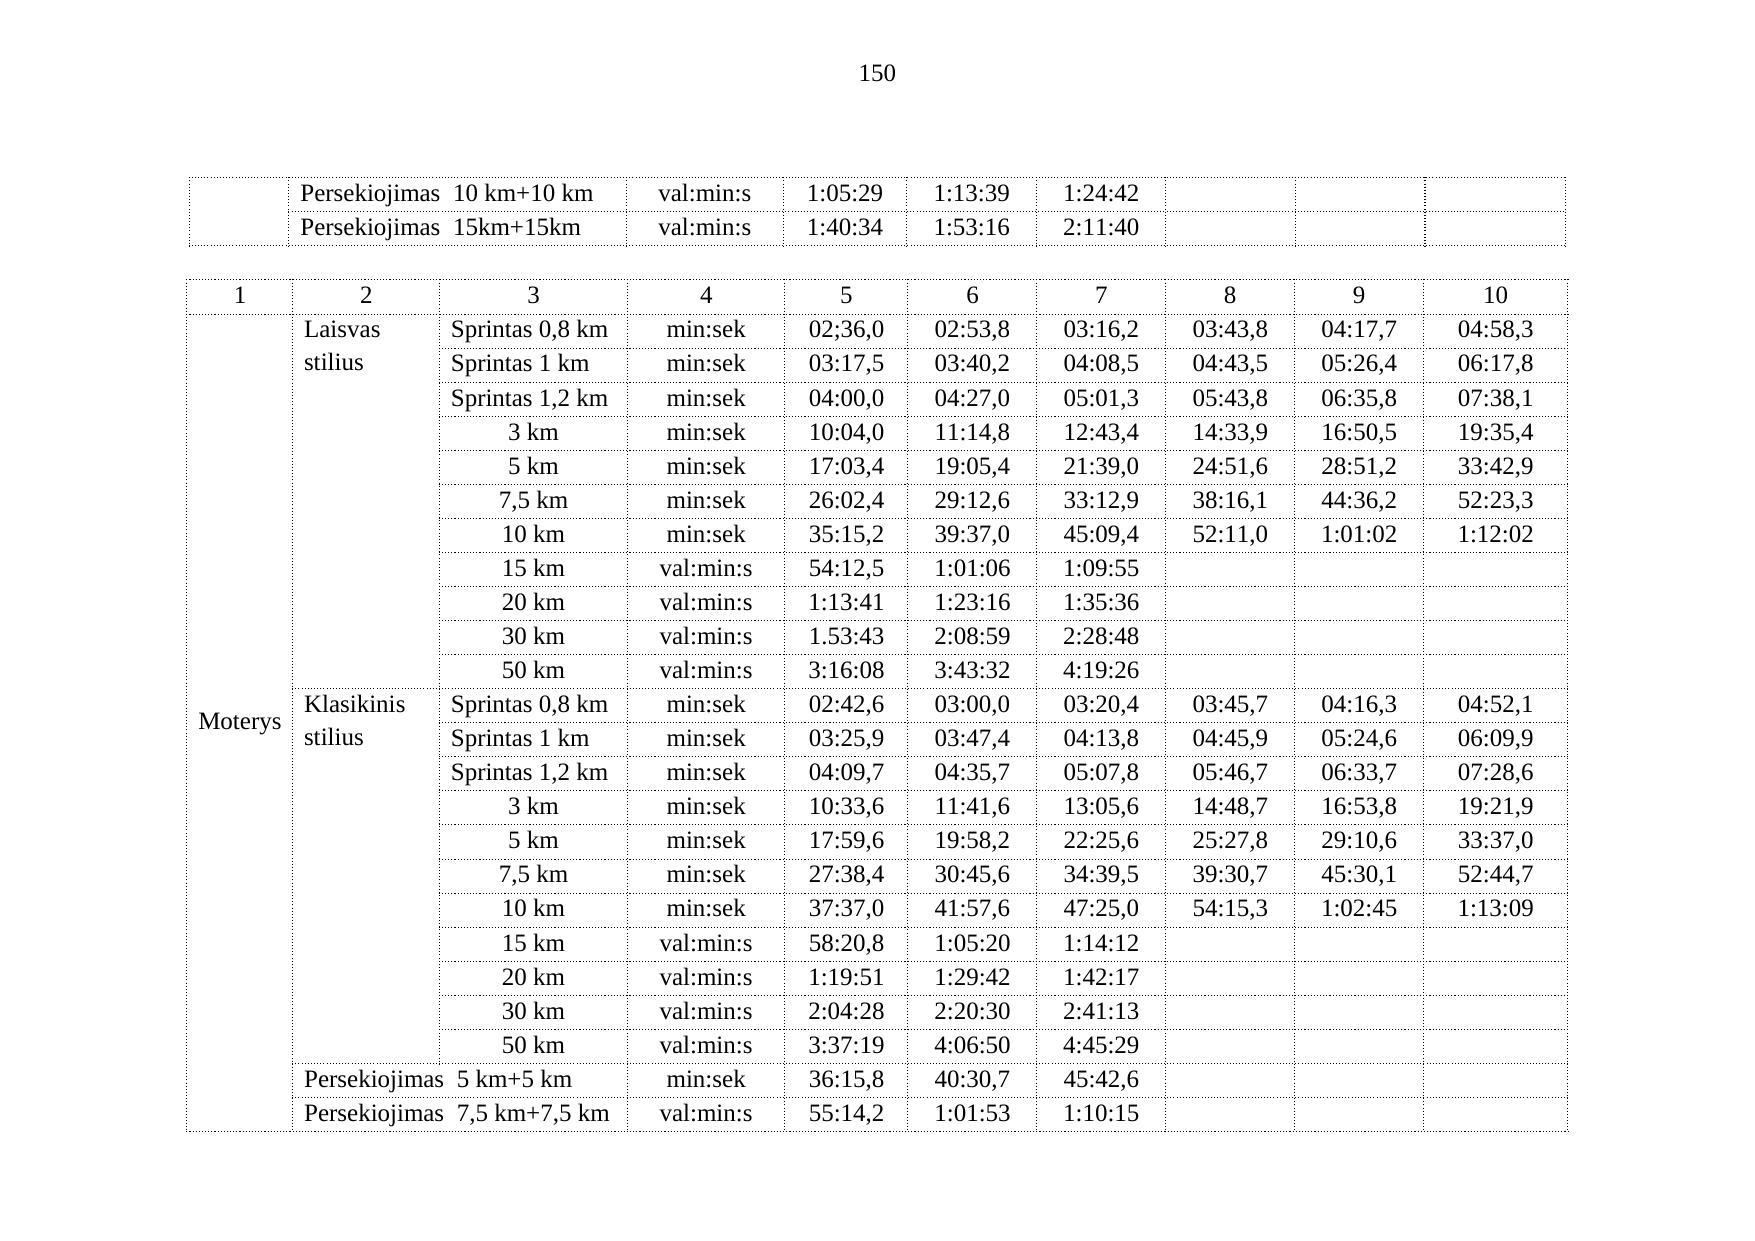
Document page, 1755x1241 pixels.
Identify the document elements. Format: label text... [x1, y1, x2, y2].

table_cell min:sek [627, 722, 785, 756]
table_cell 2:28:48 [1037, 620, 1166, 654]
table_cell [1295, 1029, 1423, 1063]
table_cell 04:27,0 [908, 382, 1037, 416]
table_cell Laisvas stilius [293, 314, 439, 688]
table_cell 03:16,2 [1037, 314, 1166, 347]
table_cell 34:39,5 [1037, 859, 1166, 892]
table_cell 38:16,1 [1166, 484, 1294, 518]
table_cell 1:13:09 [1424, 893, 1567, 927]
table_cell 19:21,9 [1424, 790, 1567, 824]
table_cell 03:45,7 [1166, 688, 1294, 722]
table_cell 1:40:34 [783, 211, 907, 245]
table_cell 29:12,6 [908, 484, 1037, 518]
table_cell 50 km [439, 654, 627, 688]
table_cell 17:03,4 [785, 450, 908, 484]
table_cell 7,5 km [439, 859, 627, 892]
table_cell Persekiojimas 15km+15km [289, 211, 626, 245]
table_cell 1:29:42 [908, 961, 1037, 995]
table_cell 3:16:08 [785, 654, 908, 688]
table_cell 3 km [439, 416, 627, 450]
table_cell 10 km [439, 518, 627, 552]
table_cell 04:13,8 [1037, 722, 1166, 756]
table_header 1 [187, 279, 293, 313]
table_cell 12:43,4 [1037, 416, 1166, 450]
table_cell [1424, 586, 1567, 620]
table_cell 39:30,7 [1166, 859, 1294, 892]
table_cell 03:17,5 [785, 348, 908, 382]
table_cell 50 km [439, 1029, 627, 1063]
table_cell [1424, 1097, 1567, 1131]
table_cell 5 km [439, 824, 627, 858]
table_cell val:min:s [627, 654, 785, 688]
table_cell [1424, 654, 1567, 688]
table_cell 03:00,0 [908, 688, 1037, 722]
table_cell 1:35:36 [1037, 586, 1166, 620]
table_cell 05:07,8 [1037, 756, 1166, 790]
table_cell 1:13:41 [785, 586, 908, 620]
table_cell [1295, 995, 1423, 1029]
table_cell 07:38,1 [1424, 382, 1567, 416]
table_cell 05:01,3 [1037, 382, 1166, 416]
table_cell 20 km [439, 586, 627, 620]
table_cell 19:58,2 [908, 824, 1037, 858]
table_cell 24:51,6 [1166, 450, 1294, 484]
table_cell 52:23,3 [1424, 484, 1567, 518]
table_cell 03:25,9 [785, 722, 908, 756]
table_cell [1425, 177, 1565, 211]
table_cell 19:35,4 [1424, 416, 1567, 450]
table_cell 35:15,2 [785, 518, 908, 552]
table_cell 44:36,2 [1295, 484, 1423, 518]
table_cell 1:09:55 [1037, 552, 1166, 586]
table_cell 1:01:02 [1295, 518, 1423, 552]
table_cell 03:20,4 [1037, 688, 1166, 722]
table_cell [1166, 1063, 1294, 1097]
table_cell [1166, 620, 1294, 654]
table_cell val:min:s [627, 620, 785, 654]
table_header 10 [1424, 279, 1567, 313]
table_cell min:sek [627, 314, 785, 347]
table_cell 1:01:53 [908, 1097, 1037, 1131]
table_cell 25:27,8 [1166, 824, 1294, 858]
table_cell 33:37,0 [1424, 824, 1567, 858]
table_cell 14:48,7 [1166, 790, 1294, 824]
table_cell 21:39,0 [1037, 450, 1166, 484]
table_cell val:min:s [627, 927, 785, 961]
table_cell [1166, 1097, 1294, 1131]
table_cell 04:35,7 [908, 756, 1037, 790]
table_cell 04:08,5 [1037, 348, 1166, 382]
table_cell 41:57,6 [908, 893, 1037, 927]
table_cell 05:46,7 [1166, 756, 1294, 790]
table_cell 1:01:06 [908, 552, 1037, 586]
table_cell 1:02:45 [1295, 893, 1423, 927]
table_cell 06:33,7 [1295, 756, 1423, 790]
table_cell min:sek [627, 416, 785, 450]
table_cell min:sek [627, 688, 785, 722]
table_cell 1.53:43 [785, 620, 908, 654]
table_cell 05:24,6 [1295, 722, 1423, 756]
table_cell Persekiojimas 5 km+5 km [293, 1063, 627, 1097]
table_cell 02:53,8 [908, 314, 1037, 347]
table_cell 45:30,1 [1295, 859, 1423, 892]
table_cell 04:16,3 [1295, 688, 1423, 722]
table_cell 3 km [439, 790, 627, 824]
table_cell [1295, 1063, 1423, 1097]
table_cell 02:42,6 [785, 688, 908, 722]
table_cell [1295, 1097, 1423, 1131]
table_cell [1166, 552, 1294, 586]
table_cell min:sek [627, 518, 785, 552]
table_cell Sprintas 1 km [439, 722, 627, 756]
table_cell Sprintas 1,2 km [439, 382, 627, 416]
table_cell 3:43:32 [908, 654, 1037, 688]
table_cell 4:45:29 [1037, 1029, 1166, 1063]
table_cell [1424, 620, 1567, 654]
table_cell [1295, 654, 1423, 688]
table_cell 54:15,3 [1166, 893, 1294, 927]
table_cell Persekiojimas 7,5 km+7,5 km [293, 1097, 627, 1131]
table_cell [189, 177, 289, 245]
table_cell 17:59,6 [785, 824, 908, 858]
table_cell min:sek [627, 1063, 785, 1097]
table_cell 22:25,6 [1037, 824, 1166, 858]
table_cell min:sek [627, 824, 785, 858]
table_cell 06:09,9 [1424, 722, 1567, 756]
table_cell [1424, 552, 1567, 586]
table_cell 16:50,5 [1295, 416, 1423, 450]
table_cell val:min:s [627, 995, 785, 1029]
table_cell 4:19:26 [1037, 654, 1166, 688]
table_cell min:sek [627, 893, 785, 927]
table_cell [1166, 995, 1294, 1029]
table_cell Sprintas 1 km [439, 348, 627, 382]
table_cell 20 km [439, 961, 627, 995]
table_cell [1166, 177, 1295, 211]
table_cell 14:33,9 [1166, 416, 1294, 450]
table_cell [1166, 927, 1294, 961]
table_cell 1:24:42 [1036, 177, 1166, 211]
table_cell 11:14,8 [908, 416, 1037, 450]
table_cell [1166, 211, 1295, 245]
table_cell 2:04:28 [785, 995, 908, 1029]
table_cell [1295, 211, 1425, 245]
table_cell [1424, 995, 1567, 1029]
table_cell 06:17,8 [1424, 348, 1567, 382]
table_cell 1:53:16 [907, 211, 1036, 245]
table_header 2 [293, 279, 439, 313]
table_cell min:sek [627, 859, 785, 892]
table_cell 45:42,6 [1037, 1063, 1166, 1097]
table_cell [1424, 1029, 1567, 1063]
table_cell val:min:s [626, 211, 783, 245]
table_cell 1:10:15 [1037, 1097, 1166, 1131]
table_cell [1166, 961, 1294, 995]
table_cell 04:52,1 [1424, 688, 1567, 722]
table_cell Sprintas 0,8 km [439, 314, 627, 347]
table_cell 3:37:19 [785, 1029, 908, 1063]
table_cell 19:05,4 [908, 450, 1037, 484]
table_cell Sprintas 1,2 km [439, 756, 627, 790]
table_cell [1424, 961, 1567, 995]
table_cell 26:02,4 [785, 484, 908, 518]
table_cell 30 km [439, 620, 627, 654]
table_cell 11:41,6 [908, 790, 1037, 824]
table_cell 30:45,6 [908, 859, 1037, 892]
table_cell 10 km [439, 893, 627, 927]
table_cell 10:04,0 [785, 416, 908, 450]
table_cell 2:11:40 [1036, 211, 1166, 245]
table_cell 1:42:17 [1037, 961, 1166, 995]
table_cell 1:19:51 [785, 961, 908, 995]
table_cell 45:09,4 [1037, 518, 1166, 552]
table_cell 03:43,8 [1166, 314, 1294, 347]
table_cell val:min:s [627, 552, 785, 586]
table_cell 33:42,9 [1424, 450, 1567, 484]
table_cell 1:23:16 [908, 586, 1037, 620]
table_cell 1:05:29 [783, 177, 907, 211]
table_cell 58:20,8 [785, 927, 908, 961]
table_cell 07:28,6 [1424, 756, 1567, 790]
table_cell [1166, 586, 1294, 620]
table_cell 28:51,2 [1295, 450, 1423, 484]
table_cell [1295, 927, 1423, 961]
table_cell 1:12:02 [1424, 518, 1567, 552]
table_cell [1295, 620, 1423, 654]
table_cell 13:05,6 [1037, 790, 1166, 824]
table_cell 47:25,0 [1037, 893, 1166, 927]
table_cell 05:26,4 [1295, 348, 1423, 382]
table_cell 16:53,8 [1295, 790, 1423, 824]
table_cell val:min:s [627, 586, 785, 620]
table_cell 1:14:12 [1037, 927, 1166, 961]
table_cell 04:09,7 [785, 756, 908, 790]
table_cell 52:11,0 [1166, 518, 1294, 552]
table_cell Persekiojimas 10 km+10 km [289, 177, 626, 211]
table_cell [1295, 552, 1423, 586]
table_cell 04:17,7 [1295, 314, 1423, 347]
table_cell 2:20:30 [908, 995, 1037, 1029]
table_cell 5 km [439, 450, 627, 484]
table_cell 1:13:39 [907, 177, 1036, 211]
table_cell min:sek [627, 790, 785, 824]
table_cell 15 km [439, 927, 627, 961]
table_cell 36:15,8 [785, 1063, 908, 1097]
table_cell 27:38,4 [785, 859, 908, 892]
table_cell Sprintas 0,8 km [439, 688, 627, 722]
table_cell min:sek [627, 348, 785, 382]
table_cell [1295, 961, 1423, 995]
table_cell 05:43,8 [1166, 382, 1294, 416]
table_cell 4:06:50 [908, 1029, 1037, 1063]
table_cell [1425, 211, 1565, 245]
table_cell 29:10,6 [1295, 824, 1423, 858]
table_cell min:sek [627, 382, 785, 416]
table_cell 15 km [439, 552, 627, 586]
table_cell val:min:s [626, 177, 783, 211]
table_cell 04:00,0 [785, 382, 908, 416]
table_cell [1166, 1029, 1294, 1063]
table_cell min:sek [627, 484, 785, 518]
table_cell 7,5 km [439, 484, 627, 518]
table_cell val:min:s [627, 1097, 785, 1131]
table_cell 03:47,4 [908, 722, 1037, 756]
table_cell 04:58,3 [1424, 314, 1567, 347]
table_cell 54:12,5 [785, 552, 908, 586]
table_cell min:sek [627, 756, 785, 790]
table_cell [1166, 654, 1294, 688]
table_cell [1424, 927, 1567, 961]
table_cell Klasikinis stilius [293, 688, 439, 1063]
table_header 6 [908, 279, 1037, 313]
table_header 3 [439, 279, 627, 313]
table_cell 1:05:20 [908, 927, 1037, 961]
table_cell 52:44,7 [1424, 859, 1567, 892]
table_cell Moterys [187, 314, 293, 1131]
table_cell 02;36,0 [785, 314, 908, 347]
table_cell min:sek [627, 450, 785, 484]
table_cell 03:40,2 [908, 348, 1037, 382]
table_cell 2:08:59 [908, 620, 1037, 654]
table_cell 2:41:13 [1037, 995, 1166, 1029]
table_cell 10:33,6 [785, 790, 908, 824]
table_cell 30 km [439, 995, 627, 1029]
table_cell [1424, 1063, 1567, 1097]
table_header 8 [1166, 279, 1294, 313]
table_cell [1295, 586, 1423, 620]
table_header 7 [1037, 279, 1166, 313]
table_cell 39:37,0 [908, 518, 1037, 552]
table_header 5 [785, 279, 908, 313]
table_cell 33:12,9 [1037, 484, 1166, 518]
table_cell val:min:s [627, 1029, 785, 1063]
table_cell 04:43,5 [1166, 348, 1294, 382]
table_cell 06:35,8 [1295, 382, 1423, 416]
table_cell [1295, 177, 1425, 211]
table_header 9 [1295, 279, 1423, 313]
table_header 4 [627, 279, 785, 313]
table_cell val:min:s [627, 961, 785, 995]
table_cell 37:37,0 [785, 893, 908, 927]
table_cell 40:30,7 [908, 1063, 1037, 1097]
table_cell 55:14,2 [785, 1097, 908, 1131]
table_cell 04:45,9 [1166, 722, 1294, 756]
